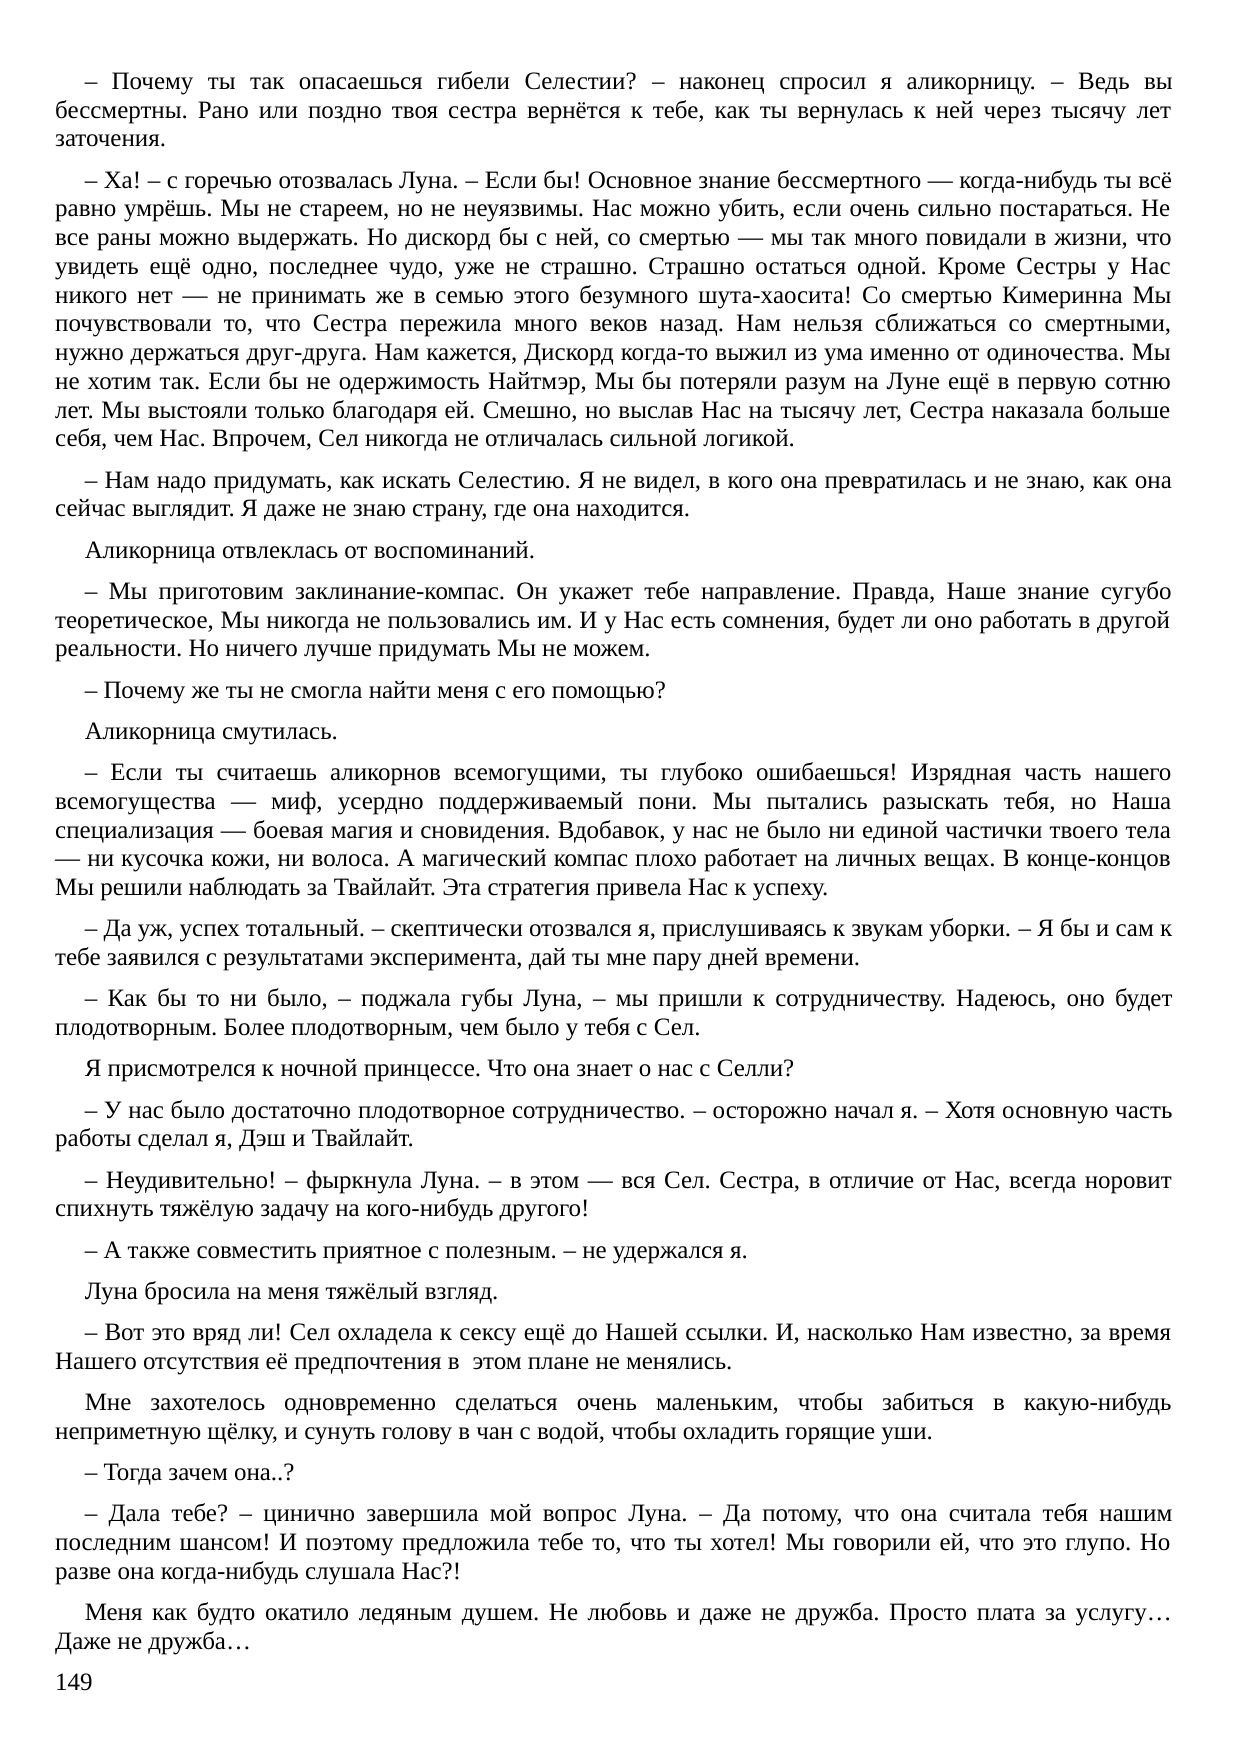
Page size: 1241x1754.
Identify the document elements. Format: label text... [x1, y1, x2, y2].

text – Неудивительно! – фыркнула Луна. – в этом — вся Сел. Сестра, в отличие от Нас, всегда норовит спихнуть тяжёлую задачу на кого-нибудь другого! [55, 1165, 1173, 1222]
text – Мы приготовим заклинание-компас. Он укажет тебе направление. Правда, Наше знание сугубо теоретическое, Мы никогда не пользовались им. И у Нас есть сомнения, будет ли оно работать в другой реальности. Но ничего лучше придумать Мы не можем. [55, 576, 1173, 662]
text – Если ты считаешь аликорнов всемогущими, ты глубоко ошибаешься! Изрядная часть нашего всемогущества — миф, усердно поддерживаемый пони. Мы пытались разыскать тебя, но Наша специализация — боевая магия и сновидения. Вдобавок, у нас не было ни единой частички твоего тела — ни кусочка кожи, ни волоса. А магический компас плохо работает на личных вещах. В конце-концов Мы решили наблюдать за Твайлайт. Эта стратегия привела Нас к успеху. [55, 757, 1173, 901]
text Я присмотрелся к ночной принцессе. Что она знает о нас с Селли? [55, 1053, 1173, 1082]
text Меня как будто окатило ледяным душем. Не любовь и даже не дружба. Просто плата за услугу… Даже не дружба… [55, 1597, 1173, 1655]
text – Нам надо придумать, как искать Селестию. Я не видел, в кого она превратилась и не знаю, как она сейчас выглядит. Я даже не знаю страну, где она находится. [55, 465, 1173, 522]
text Аликорница отвлеклась от воспоминаний. [55, 535, 1173, 563]
text – Почему же ты не смогла найти меня с его помощью? [55, 675, 1173, 703]
text Аликорница смутилась. [55, 716, 1173, 745]
text – Дала тебе? – цинично завершила мой вопрос Луна. – Да потому, что она считала тебя нашим последним шансом! И поэтому предложила тебе то, что ты хотел! Мы говорили ей, что это глупо. Но разве она когда-нибудь слушала Нас?! [55, 1498, 1173, 1585]
text – Как бы то ни было, – поджала губы Луна, – мы пришли к сотрудничеству. Надеюсь, оно будет плодотворным. Более плодотворным, чем было у тебя с Сел. [55, 983, 1173, 1041]
text Луна бросила на меня тяжёлый взгляд. [55, 1276, 1173, 1305]
text – Почему ты так опасаешься гибели Селестии? – наконец спросил я аликорницу. – Ведь вы бессмертны. Рано или поздно твоя сестра вернётся к тебе, как ты вернулась к ней через тысячу лет заточения. [55, 66, 1173, 152]
text – Да уж, успех тотальный. – скептически отозвался я, прислушиваясь к звукам уборки. – Я бы и сам к тебе заявился с результатами эксперимента, дай ты мне пару дней времени. [55, 913, 1173, 971]
text Мне захотелось одновременно сделаться очень маленьким, чтобы забиться в какую-нибудь неприметную щёлку, и сунуть голову в чан с водой, чтобы охладить горящие уши. [55, 1387, 1173, 1445]
text – А также совместить приятное с полезным. – не удержался я. [55, 1235, 1173, 1263]
text – Ха! – с горечью отозвалась Луна. – Если бы! Основное знание бессмертного — когда-нибудь ты всё равно умрёшь. Мы не стареем, но не неуязвимы. Нас можно убить, если очень сильно постараться. Не все раны можно выдержать. Но дискорд бы с ней, со смертью — мы так много повидали в жизни, что увидеть ещё одно, последнее чудо, уже не страшно. Страшно остаться одной. Кроме Сестры у Нас никого нет — не принимать же в семью этого безумного шута-хаосита! Со смертью Кимеринна Мы почувствовали то, что Сестра пережила много веков назад. Нам нельзя сближаться со смертными, нужно держаться друг-друга. Нам кажется, Дискорд когда-то выжил из ума именно от одиночества. Мы не хотим так. Если бы не одержимость Найтмэр, Мы бы потеряли разум на Луне ещё в первую сотню лет. Мы выстояли только благодаря ей. Смешно, но выслав Нас на тысячу лет, Сестра наказала больше себя, чем Нас. Впрочем, Сел никогда не отличалась сильной логикой. [55, 165, 1173, 452]
text – Вот это вряд ли! Сел охладела к сексу ещё до Нашей ссылки. И, насколько Нам известно, за время Нашего отсутствия её предпочтения в этом плане не менялись. [55, 1317, 1173, 1375]
text – У нас было достаточно плодотворное сотрудничество. – осторожно начал я. – Хотя основную часть работы сделал я, Дэш и Твайлайт. [55, 1095, 1173, 1152]
text – Тогда зачем она..? [55, 1457, 1173, 1486]
